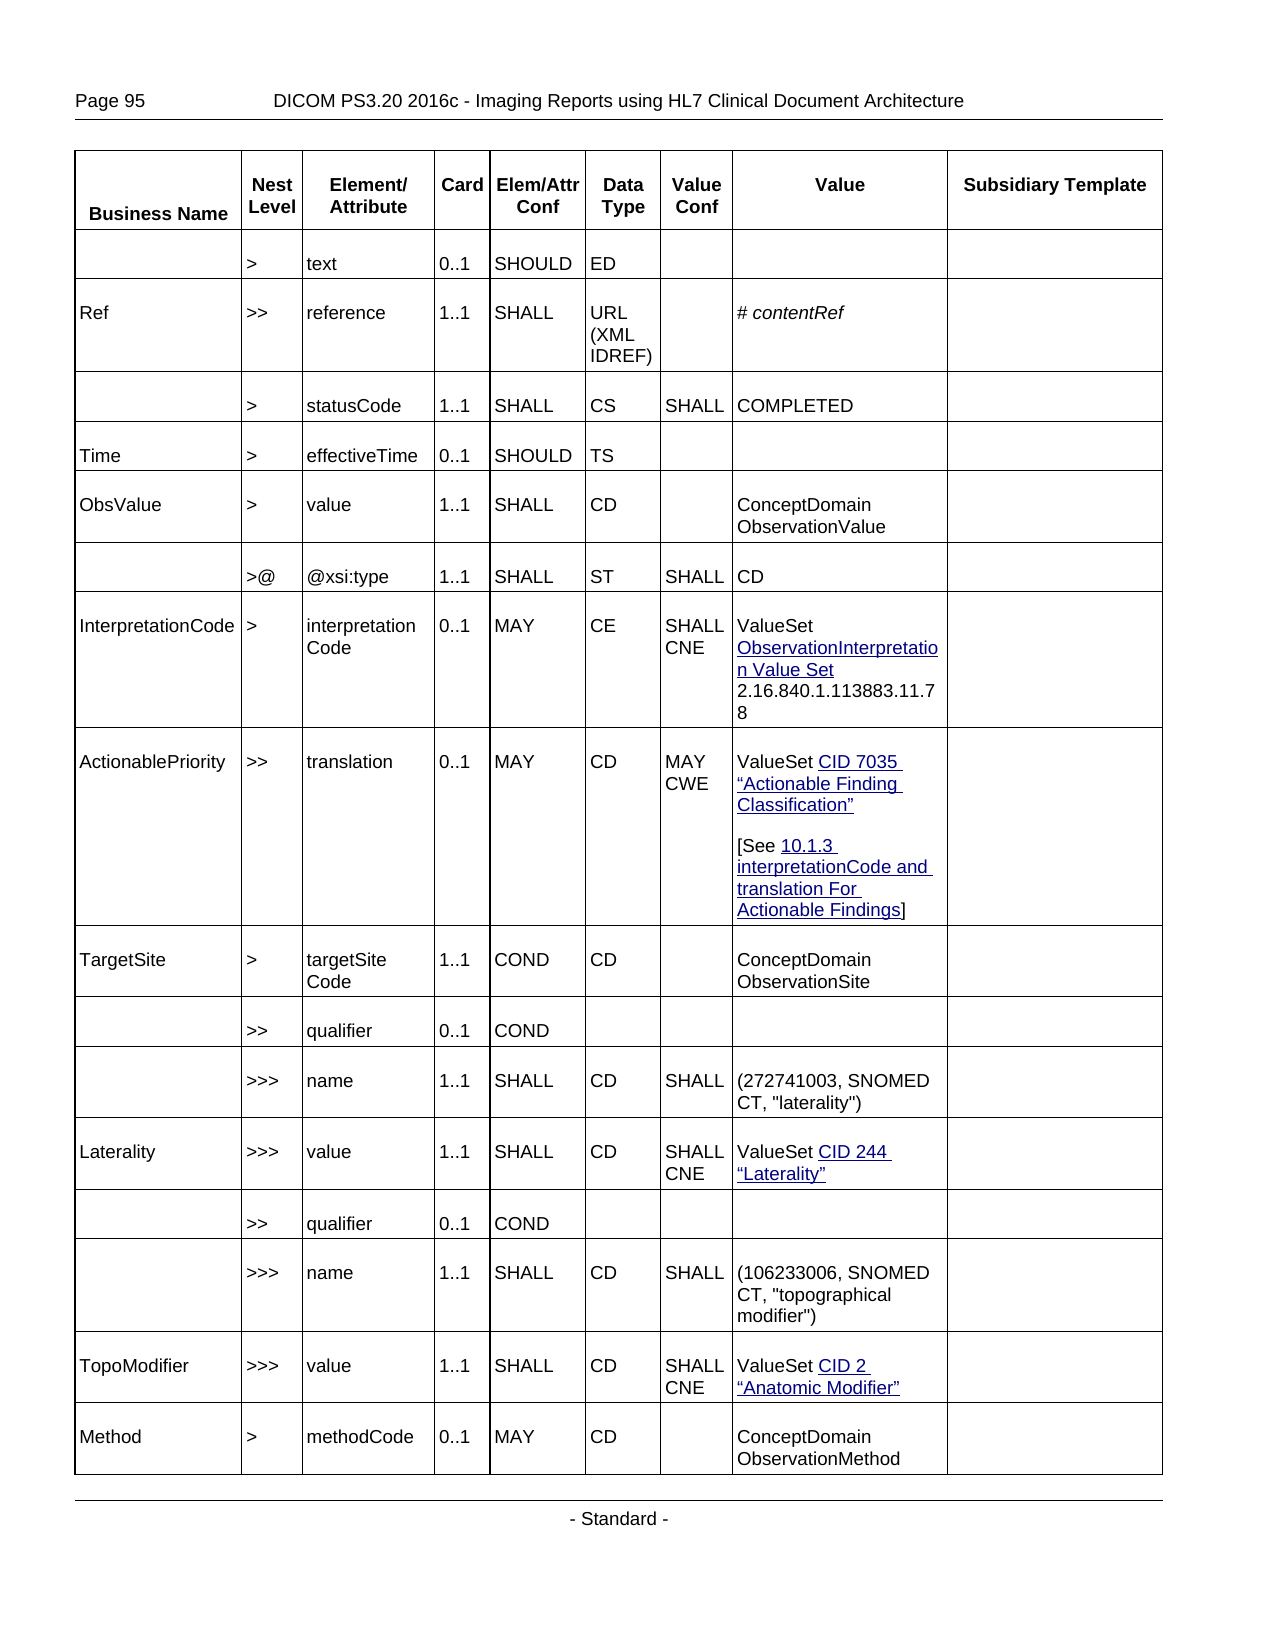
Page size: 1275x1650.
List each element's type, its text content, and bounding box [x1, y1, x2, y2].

table_cell [661, 422, 732, 470]
table_cell ValueSet CID 244 “Laterality” [733, 1118, 947, 1188]
table_cell [733, 997, 947, 1046]
table_cell text [303, 230, 434, 278]
table_cell CD [586, 728, 660, 925]
table_cell Target​Site [76, 926, 241, 996]
table_cell Interpretation​Code [76, 592, 241, 727]
table_cell SHALL [661, 1239, 732, 1331]
table_cell COND [491, 997, 585, 1046]
table_cell 0..1 [435, 1403, 489, 1473]
table_cell 0..1 [435, 728, 489, 925]
table_cell translation [303, 728, 434, 925]
table_cell > [242, 471, 302, 542]
table_cell SHALL CNE [661, 1118, 732, 1188]
table_cell [948, 543, 1162, 591]
table_cell SHALL [661, 372, 732, 421]
table_cell [76, 997, 241, 1046]
table_cell Obs​Value [76, 471, 241, 542]
table_cell [661, 1190, 732, 1238]
table_cell ST [586, 543, 660, 591]
table_cell [76, 230, 241, 278]
table_cell ValueSet CID 2 “Anatomic Modifier” [733, 1332, 947, 1402]
table_cell SHOULD [491, 230, 585, 278]
table_header Data Type [586, 151, 660, 228]
table_cell [948, 279, 1162, 371]
table_cell SHALL [491, 1118, 585, 1188]
table_cell 0..1 [435, 422, 489, 470]
table_cell [948, 1239, 1162, 1331]
table_cell MAY CWE [661, 728, 732, 925]
table_cell value [303, 1118, 434, 1188]
table_cell name [303, 1239, 434, 1331]
table_cell CD [586, 926, 660, 996]
table_cell 1..1 [435, 1332, 489, 1402]
table_cell status​Code [303, 372, 434, 421]
table_cell ED [586, 230, 660, 278]
table_cell >> [242, 997, 302, 1046]
table_cell @xsi:type [303, 543, 434, 591]
table_cell 0..1 [435, 1190, 489, 1238]
table_cell 1..1 [435, 926, 489, 996]
table_cell [76, 372, 241, 421]
table_cell MAY [491, 592, 585, 727]
table_cell SHALL CNE [661, 1332, 732, 1402]
table_header Subsidiary Template [948, 151, 1162, 228]
table_cell [948, 728, 1162, 925]
table_cell SHALL [491, 279, 585, 371]
table_cell SHALL [491, 471, 585, 542]
table_cell name [303, 1047, 434, 1117]
table_cell reference [303, 279, 434, 371]
table_cell [733, 230, 947, 278]
table_cell 1..1 [435, 543, 489, 591]
table_cell 1..1 [435, 1047, 489, 1117]
table_header Value Conf [661, 151, 732, 228]
table_cell 0..1 [435, 997, 489, 1046]
table_cell [661, 997, 732, 1046]
table_cell 1..1 [435, 279, 489, 371]
table_cell Concept​Domain ObservationMethod [733, 1403, 947, 1473]
table_cell qualifier [303, 1190, 434, 1238]
table_cell COND [491, 926, 585, 996]
table_cell method​Code [303, 1403, 434, 1473]
table_cell Time [76, 422, 241, 470]
table_cell CD [586, 1332, 660, 1402]
table_cell > [242, 926, 302, 996]
table_cell CD [586, 1118, 660, 1188]
table_cell [948, 1118, 1162, 1188]
table_cell [76, 1239, 241, 1331]
table_cell [948, 422, 1162, 470]
table_cell > [242, 230, 302, 278]
table_cell [76, 1047, 241, 1117]
table_cell Concept​Domain ObservationSite [733, 926, 947, 996]
table_cell Concept​Domain ObservationValue [733, 471, 947, 542]
table_cell URL (XML IDREF) [586, 279, 660, 371]
table_cell SHALL [491, 543, 585, 591]
table_cell [661, 471, 732, 542]
table_cell 1..1 [435, 1118, 489, 1188]
table_cell effective​Time [303, 422, 434, 470]
table_cell [948, 926, 1162, 996]
table_cell [948, 471, 1162, 542]
table_cell >>> [242, 1118, 302, 1188]
table_cell >>> [242, 1047, 302, 1117]
table_cell value [303, 471, 434, 542]
table_cell > [242, 372, 302, 421]
table_cell Actionable​Priority [76, 728, 241, 925]
table_cell 0..1 [435, 592, 489, 727]
table_cell [948, 372, 1162, 421]
table_cell qualifier [303, 997, 434, 1046]
table_cell >> [242, 728, 302, 925]
table_cell SHALL [491, 1239, 585, 1331]
table_header Card [435, 151, 489, 228]
table_cell (272741003, SNOMED CT, "laterality") [733, 1047, 947, 1117]
table_cell SHALL [661, 1047, 732, 1117]
table_cell value [303, 1332, 434, 1402]
table_cell # content​Ref [733, 279, 947, 371]
table_cell [586, 997, 660, 1046]
table_cell [586, 1190, 660, 1238]
table_cell > [242, 1403, 302, 1473]
table_cell Topo​Modifier [76, 1332, 241, 1402]
table_cell [661, 230, 732, 278]
table_cell >>> [242, 1239, 302, 1331]
table_cell CE [586, 592, 660, 727]
table_cell Laterality [76, 1118, 241, 1188]
table_cell 0..1 [435, 230, 489, 278]
table_cell MAY [491, 728, 585, 925]
table_cell >@ [242, 543, 302, 591]
table_cell MAY [491, 1403, 585, 1473]
table_header Element/​Attribute [303, 151, 434, 228]
table_cell CD [733, 543, 947, 591]
table_cell CD [586, 1403, 660, 1473]
table_cell [733, 1190, 947, 1238]
table_cell COND [491, 1190, 585, 1238]
table_cell [76, 1190, 241, 1238]
table_cell TS [586, 422, 660, 470]
table_header Value [733, 151, 947, 228]
table_cell [733, 422, 947, 470]
table_header Elem/Attr Conf [491, 151, 585, 228]
table_cell >> [242, 279, 302, 371]
table_cell SHALL [661, 543, 732, 591]
table_cell SHOULD [491, 422, 585, 470]
table_cell SHALL [491, 372, 585, 421]
table_cell [661, 926, 732, 996]
table_cell 1..1 [435, 471, 489, 542]
table_cell interpretation​Code [303, 592, 434, 727]
table_cell SHALL [491, 1332, 585, 1402]
table_cell > [242, 422, 302, 470]
table_cell CD [586, 471, 660, 542]
table_cell CD [586, 1047, 660, 1117]
table_cell SHALL [491, 1047, 585, 1117]
table_cell ValueSet ObservationInterpretation Value Set 2.16.840.1.113883.11.78 [733, 592, 947, 727]
table_cell target​Site​Code [303, 926, 434, 996]
table_cell [948, 1190, 1162, 1238]
table_cell [948, 1047, 1162, 1117]
table_cell > [242, 592, 302, 727]
table_cell CD [586, 1239, 660, 1331]
table_cell ValueSet CID 7035 “Actionable Finding Classification” [See 10.1.3 interpretationCode and translation For Actionable Findings] [733, 728, 947, 925]
table_cell COMPLETED [733, 372, 947, 421]
table_cell >>> [242, 1332, 302, 1402]
table_cell Method [76, 1403, 241, 1473]
table_cell [948, 592, 1162, 727]
table_cell (106233006, SNOMED CT, "topographical modifier") [733, 1239, 947, 1331]
table_cell [948, 230, 1162, 278]
table_cell SHALL CNE [661, 592, 732, 727]
table_cell 1..1 [435, 1239, 489, 1331]
table_cell [948, 997, 1162, 1046]
table_cell [76, 543, 241, 591]
table_cell Ref [76, 279, 241, 371]
table_cell [948, 1332, 1162, 1402]
table_cell [948, 1403, 1162, 1473]
table_header Business Name [76, 151, 241, 228]
table_cell [661, 1403, 732, 1473]
table_cell CS [586, 372, 660, 421]
table_cell >> [242, 1190, 302, 1238]
table_cell 1..1 [435, 372, 489, 421]
table_cell [661, 279, 732, 371]
table_header Nest Level [242, 151, 302, 228]
